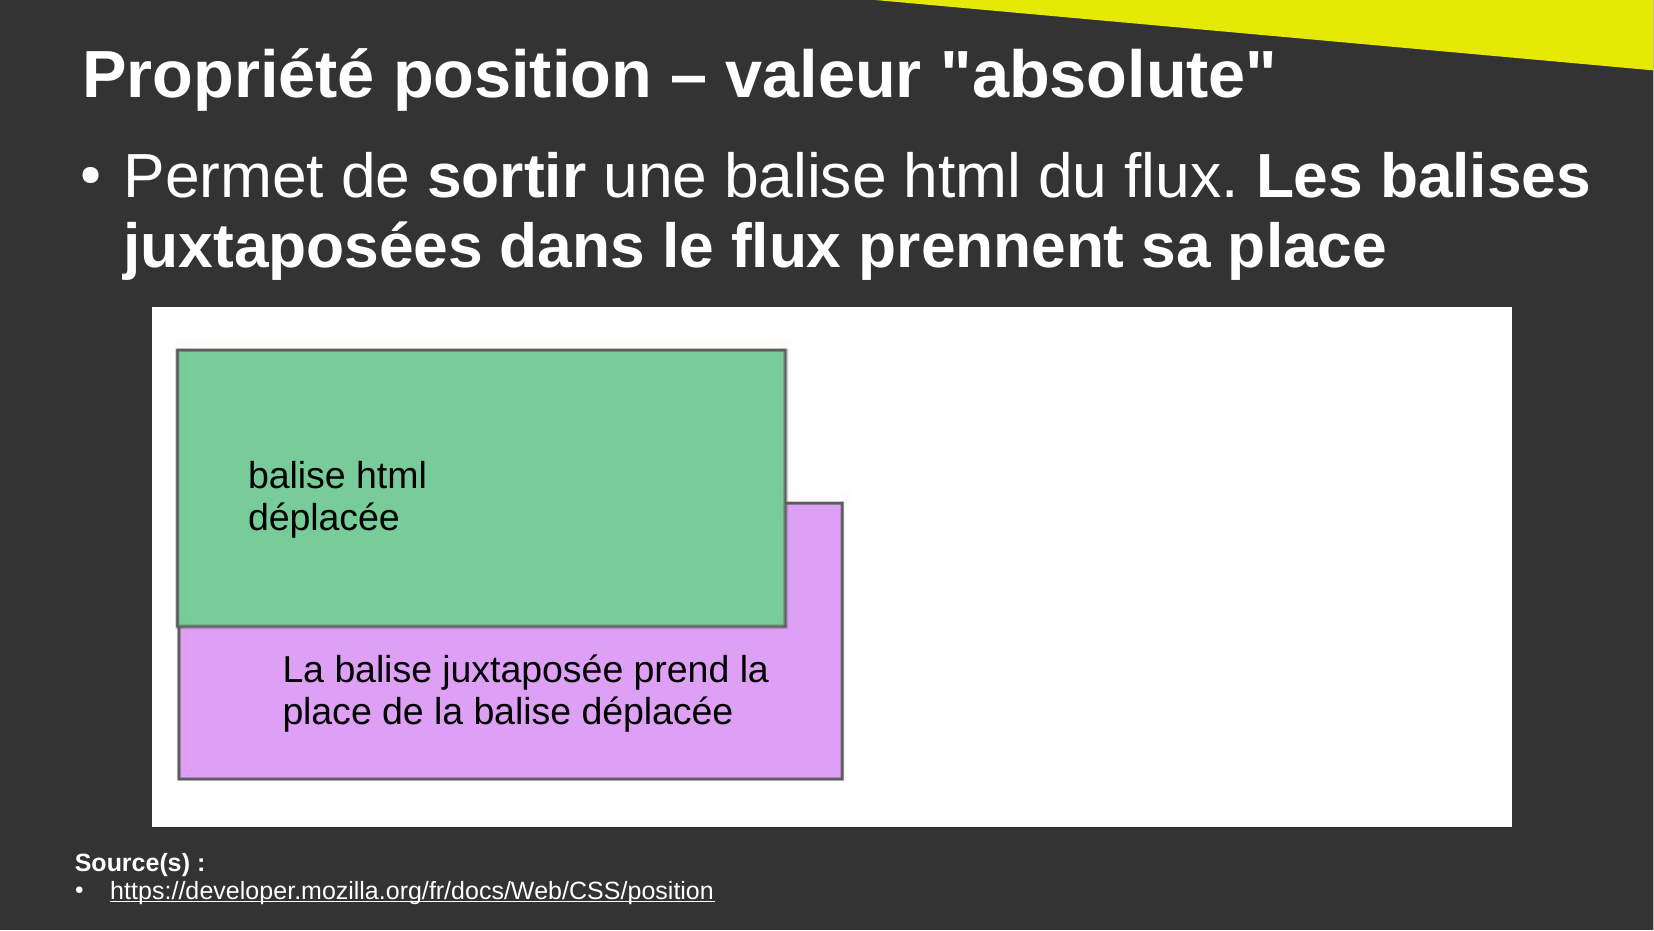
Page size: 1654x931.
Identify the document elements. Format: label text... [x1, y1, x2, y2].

title Propriété position – valeur "absolute" [82, 37, 1571, 114]
text_box La balise juxtaposée prend la place de la balise déplacée [267, 641, 793, 741]
text_box balise html déplacée [233, 446, 599, 546]
list Permet de sortir une balise html du flux. Les balises juxtaposées dans le flux prennent sa place [64, 141, 1604, 284]
picture [152, 307, 1512, 827]
text_box [875, 0, 1654, 71]
text_box Source(s) : https://developer.mozilla.org/fr/docs/Web/CSS/position [60, 841, 1546, 931]
